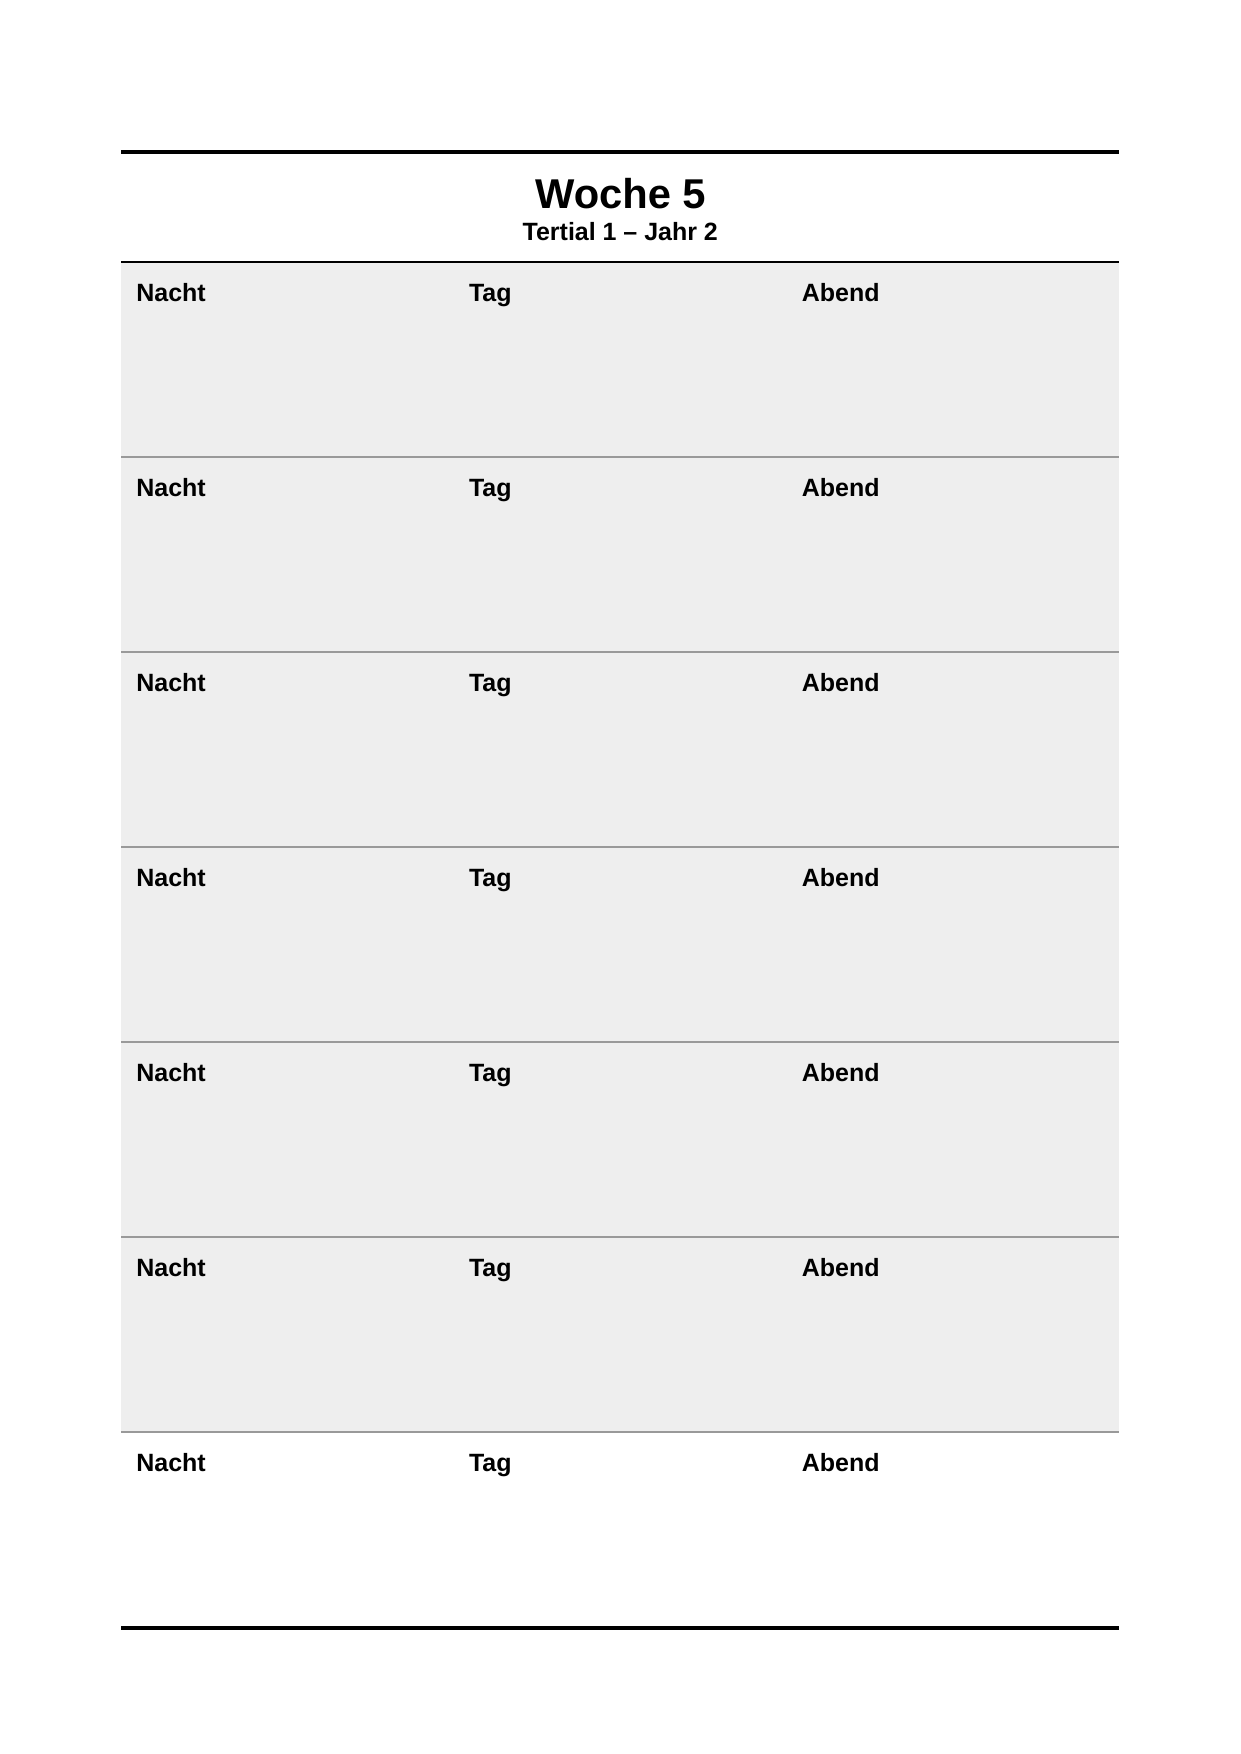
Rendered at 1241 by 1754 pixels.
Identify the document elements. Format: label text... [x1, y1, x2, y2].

table_cell Tag [454, 1433, 787, 1626]
table_cell Nacht [121, 1238, 454, 1431]
table_cell Nacht [121, 1433, 454, 1626]
table_cell Tag [454, 1238, 787, 1431]
table_header Woche 5 Tertial 1 – Jahr 2 [121, 154, 1119, 261]
table_cell Nacht [121, 263, 454, 456]
table_cell Abend [787, 1238, 1119, 1431]
table_cell Nacht [121, 1043, 454, 1236]
table_cell Abend [787, 1433, 1119, 1626]
table_cell Nacht [121, 458, 454, 651]
table_cell Abend [787, 848, 1119, 1041]
table_cell Tag [454, 458, 787, 651]
table_cell Abend [787, 263, 1119, 456]
table_cell Tag [454, 848, 787, 1041]
table_cell Tag [454, 653, 787, 846]
table_cell Abend [787, 458, 1119, 651]
table_cell Tag [454, 263, 787, 456]
table_cell Tag [454, 1043, 787, 1236]
table_cell Nacht [121, 848, 454, 1041]
table_cell Nacht [121, 653, 454, 846]
table_cell Abend [787, 653, 1119, 846]
table_cell Abend [787, 1043, 1119, 1236]
